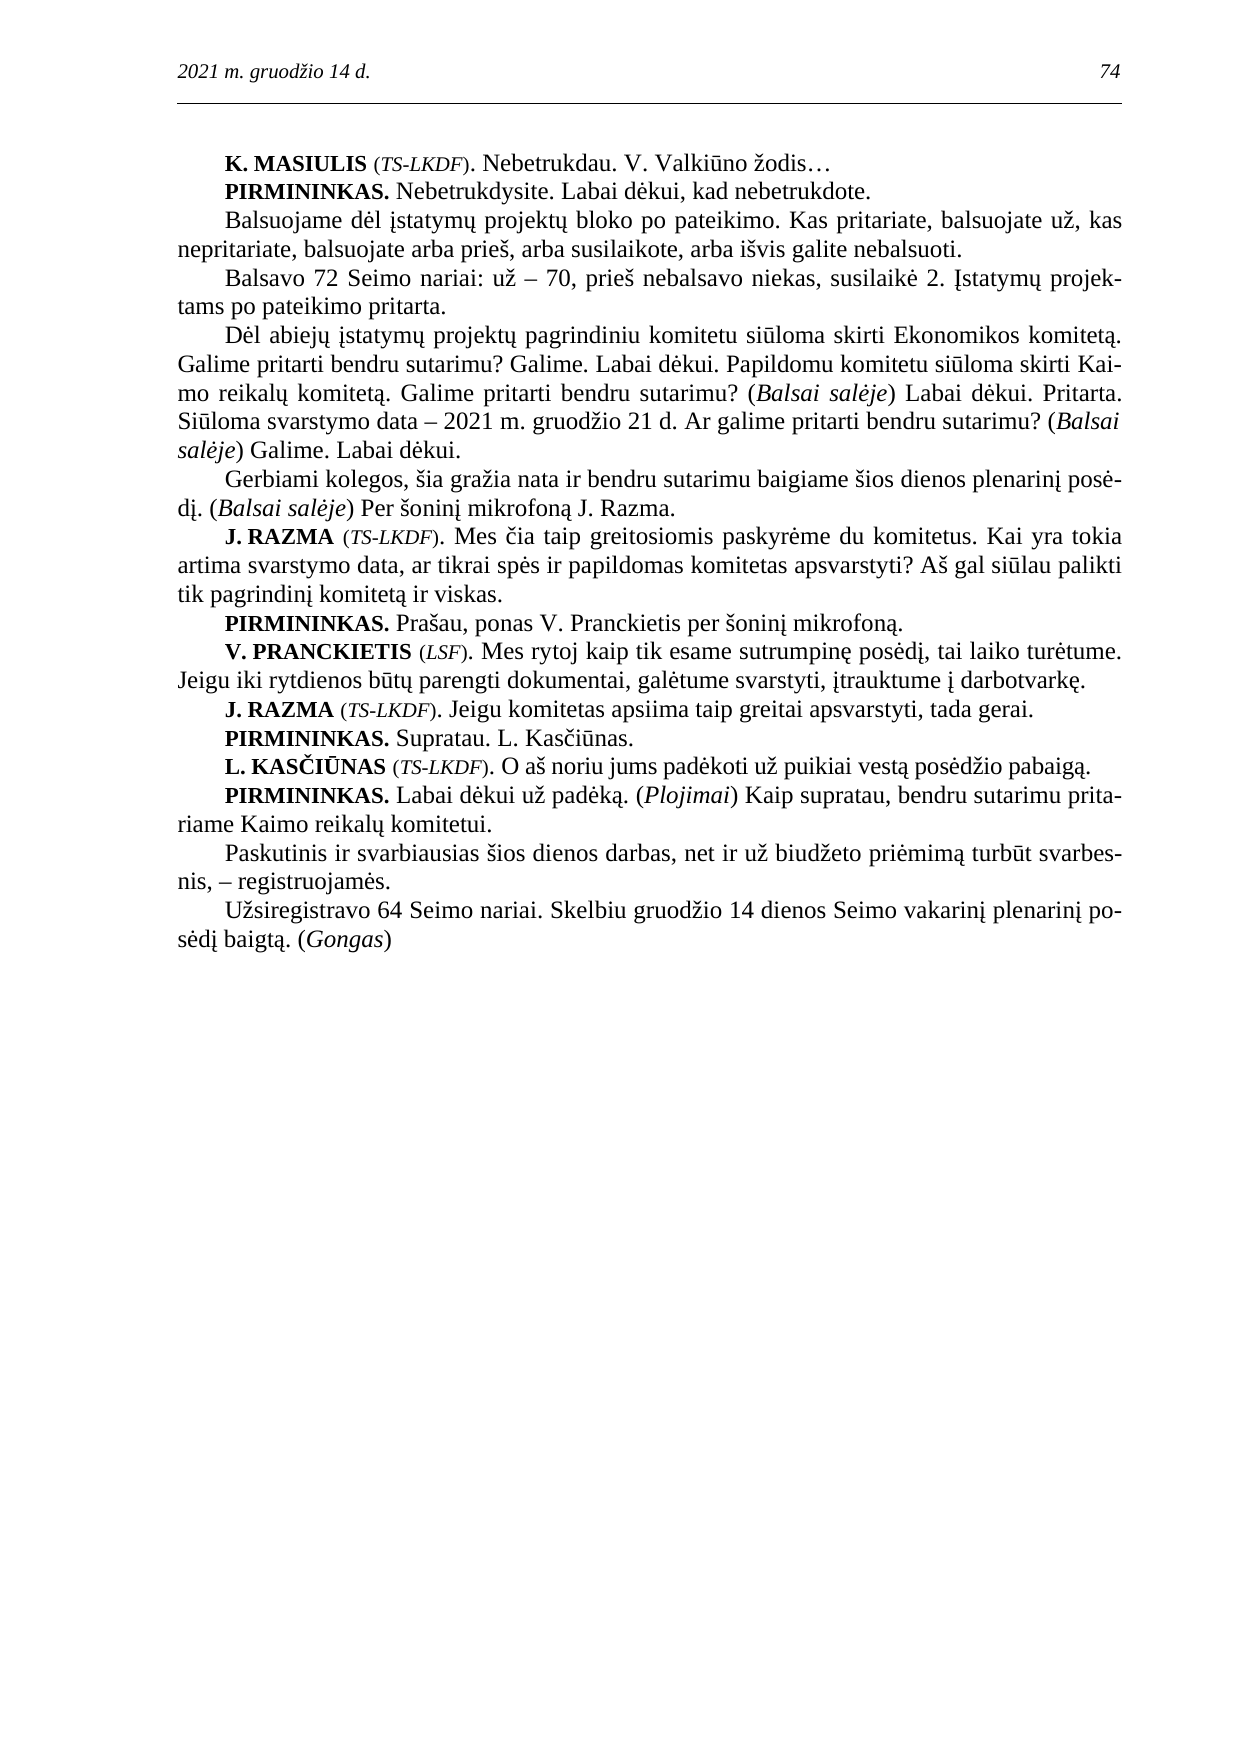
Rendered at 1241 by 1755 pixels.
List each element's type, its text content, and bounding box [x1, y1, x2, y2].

text Bal­sa­vo 72 Sei­mo na­riai: už – 70, prieš ne­bal­sa­vo nie­kas, su­si­lai­kė 2. Įsta­ty­mų pro­jek­tams po pa­tei­ki­mo pri­tar­ta. [177, 263, 1122, 320]
text Dėl abie­jų įsta­ty­mų pro­jek­tų pa­grin­di­niu ko­mi­te­tu siū­lo­ma skir­ti Eko­no­mi­kos ko­mi­te­tą. Ga­li­me pri­tar­ti ben­dru su­ta­ri­mu? Ga­li­me. La­bai dė­kui. Pa­pil­do­mu ko­mi­te­tu siū­lo­ma skir­ti Kai­mo rei­ka­lų ko­mi­te­tą. Ga­li­me pri­tar­ti ben­dru su­ta­ri­mu? (Bal­sai sa­lė­je) La­bai dė­kui. Pri­tar­ta. Siū­lo­ma svars­ty­mo da­ta – 2021 m. gruo­džio 21 d. Ar ga­li­me pri­tar­ti ben­dru su­ta­ri­mu? (Bal­sai sa­lė­je) Ga­li­me. La­bai dė­kui. [177, 320, 1122, 464]
text L. KASČIŪNAS (TS-LKDF). O aš no­riu jums pa­dė­ko­ti už pui­kiai ­ves­tą po­sė­džio pa­bai­gą. [177, 751, 1122, 780]
text V. PRANCKIETIS (LSF). Mes ry­toj kaip tik esa­me su­trum­pi­nę po­sė­dį, tai lai­ko tu­rė­tu­me. Jei­gu iki ryt­die­nos bū­tų pa­reng­ti do­ku­men­tai, ga­lė­tu­me svars­ty­ti, įtrauk­tu­me į dar­bo­tvarkę. [177, 636, 1122, 694]
text Už­si­re­gist­ra­vo 64 Sei­mo na­riai. Skel­biu gruo­džio 14 die­nos Sei­mo va­ka­ri­nį ple­na­ri­nį po­sė­dį baig­tą. (Gon­gas) [177, 895, 1122, 953]
text PIRMININKAS. Ne­be­truk­dy­si­te. La­bai dė­kui, kad ne­be­truk­do­te. [177, 176, 1122, 205]
text PIRMININKAS. Pra­šau, po­nas V. Pranc­kie­tis per šo­ni­nį mik­ro­fo­ną. [177, 608, 1122, 636]
text Bal­suo­ja­me dėl įsta­ty­mų pro­jek­tų blo­ko po pa­tei­ki­mo. Kas pri­ta­ria­te, bal­suo­ja­te už, kas ne­pri­ta­ria­te, bal­suo­ja­te ar­ba prieš, ar­ba su­si­lai­ko­te, ar­ba iš­vis ga­li­te ne­bal­suo­ti. [177, 205, 1122, 263]
text J. RAZMA (TS-LKDF). Jei­gu ko­mi­te­tas ap­si­i­ma taip grei­tai ap­svars­ty­ti, ta­da ge­rai. [177, 694, 1122, 723]
text PIRMININKAS. La­bai dė­kui už pa­dė­ką. (Plo­ji­mai) Kaip su­pra­tau, ben­dru su­ta­ri­mu pri­ta­ria­me Kai­mo rei­ka­lų ko­mi­te­tui. [177, 780, 1122, 838]
text Pas­ku­ti­nis ir svar­biau­sias šios die­nos dar­bas, net ir už biu­dže­to pri­ėmi­mą tur­būt svar­bes­nis, – re­gist­ruo­ja­mės. [177, 838, 1122, 895]
text PIRMININKAS. Su­pra­tau. L. Kas­čiū­nas. [177, 723, 1122, 751]
text Ger­bia­mi ko­le­gos, šia gra­žia na­ta ir ben­dru su­ta­ri­mu bai­gia­me šios die­nos ple­na­ri­nį po­sė­dį. (Bal­sai sa­lė­je) Per šo­ni­nį mik­ro­fo­ną J. Raz­ma. [177, 464, 1122, 521]
text K. MASIULIS (TS-LKDF). Ne­be­truk­dau. V. Val­kiū­no žo­dis… [177, 148, 1122, 176]
text J. RAZMA (TS-LKDF). Mes čia taip grei­to­sio­mis pa­sky­rė­me du ko­mi­te­tus. Kai yra to­kia ar­ti­ma svars­ty­mo da­ta, ar tik­rai spės ir pa­pil­do­mas ko­mi­te­tas ap­svars­ty­ti? Aš gal siū­lau pa­lik­ti tik pa­grin­di­nį ko­mi­te­tą ir vis­kas. [177, 521, 1122, 608]
